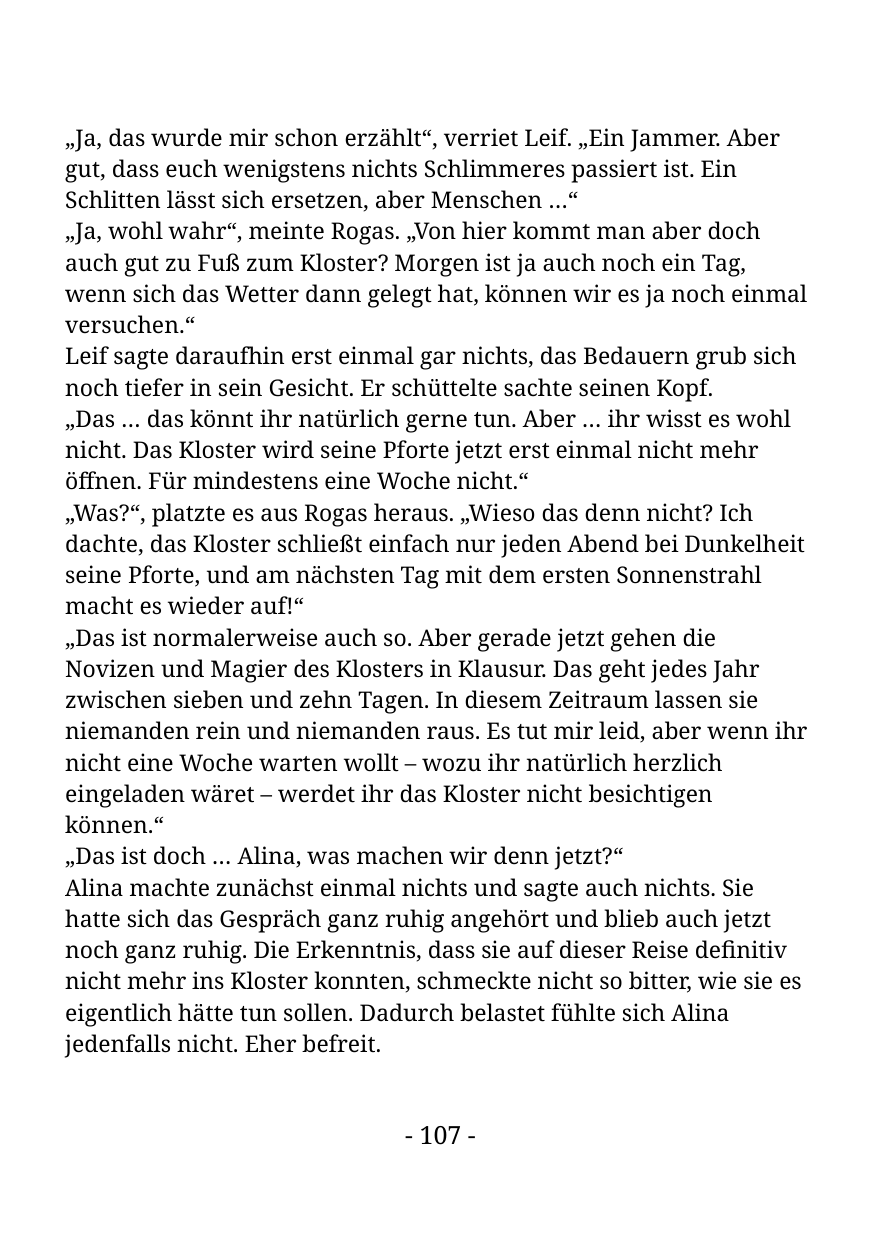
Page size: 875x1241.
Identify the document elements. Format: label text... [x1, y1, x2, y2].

text Leif sagte daraufhin erst einmal gar nichts, das Bedauern grub sich noch tiefer in sein Gesicht. Er schüttelte sachte seinen Kopf. [65, 340, 809, 403]
text „Das ist doch … Alina, was machen wir denn jetzt?“ [65, 840, 809, 872]
text „Was?“, platzte es aus Rogas heraus. „Wieso das denn nicht? Ich dachte, das Kloster schließt einfach nur jeden Abend bei Dunkelheit seine Pforte, und am nächsten Tag mit dem ersten Sonnenstrahl macht es wieder auf!“ [65, 497, 809, 622]
text Alina machte zunächst einmal nichts und sagte auch nichts. Sie hatte sich das Gespräch ganz ruhig angehört und blieb auch jetzt noch ganz ruhig. Die Erkenntnis, dass sie auf dieser Reise definitiv nicht mehr ins Kloster konnten, schmeckte nicht so bitter, wie sie es eigentlich hätte tun sollen. Dadurch belastet fühlte sich Alina jedenfalls nicht. Eher befreit. [65, 872, 809, 1059]
text „Das ist normalerweise auch so. Aber gerade jetzt gehen die Novizen und Magier des Klosters in Klausur. Das geht jedes Jahr zwischen sieben und zehn Tagen. In diesem Zeitraum lassen sie niemanden rein und niemanden raus. Es tut mir leid, aber wenn ihr nicht eine Woche warten wollt – wozu ihr natürlich herzlich eingeladen wäret – werdet ihr das Kloster nicht besichtigen können.“ [65, 622, 809, 840]
text „Ja, das wurde mir schon erzählt“, verriet Leif. „Ein Jammer. Aber gut, dass euch wenigstens nichts Schlimmeres passiert ist. Ein Schlitten lässt sich ersetzen, aber Menschen …“ [65, 122, 809, 215]
text „Ja, wohl wahr“, meinte Rogas. „Von hier kommt man aber doch auch gut zu Fuß zum Kloster? Morgen ist ja auch noch ein Tag, wenn sich das Wetter dann gelegt hat, können wir es ja noch einmal versuchen.“ [65, 215, 809, 340]
text „Das … das könnt ihr natürlich gerne tun. Aber … ihr wisst es wohl nicht. Das Kloster wird seine Pforte jetzt erst einmal nicht mehr öffnen. Für mindestens eine Woche nicht.“ [65, 403, 809, 497]
